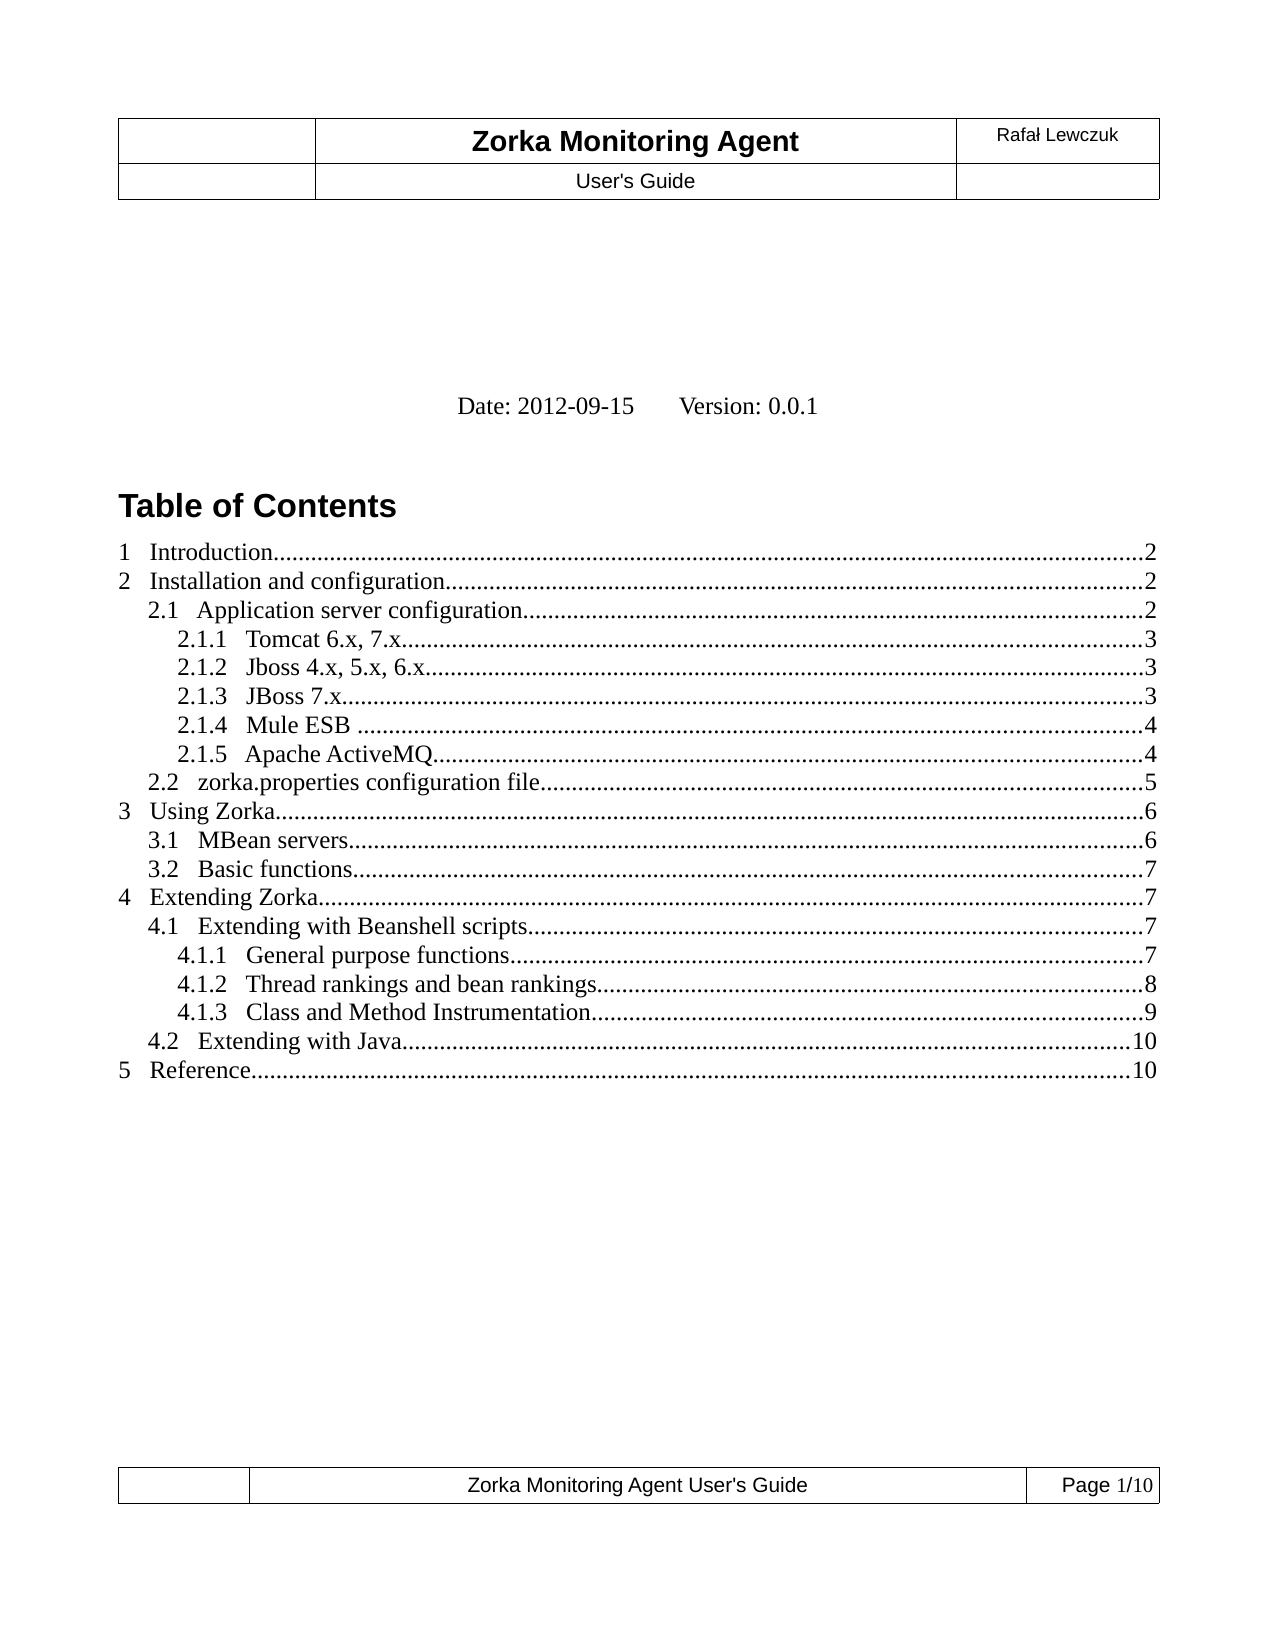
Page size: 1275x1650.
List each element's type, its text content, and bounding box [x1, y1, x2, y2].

text 4.1.1 General purpose functions 7 [177, 940, 1157, 969]
text 2.1.3 JBoss 7.x 3 [177, 681, 1157, 710]
text 3.2 Basic functions 7 [148, 854, 1157, 882]
text 5 Reference 10 [118, 1055, 1157, 1084]
text 2.1.4 Mule ESB 4 [177, 710, 1157, 739]
text 4 Extending Zorka 7 [118, 882, 1157, 911]
text 1 Introduction 2 [118, 537, 1157, 566]
text 2.1 Application server configuration 2 [148, 595, 1157, 624]
text 3 Using Zorka 6 [118, 796, 1157, 825]
text 4.2 Extending with Java 10 [148, 1026, 1157, 1055]
subtitle Table of Contents [118, 486, 1157, 525]
text 4.1 Extending with Beanshell scripts 7 [148, 911, 1157, 940]
text 3.1 MBean servers 6 [148, 825, 1157, 854]
text 2.1.1 Tomcat 6.x, 7.x 3 [177, 624, 1157, 652]
text 4.1.3 Class and Method Instrumentation 9 [177, 997, 1157, 1026]
text 2.1.5 Apache ActiveMQ 4 [177, 739, 1157, 767]
text 2.1.2 Jboss 4.x, 5.x, 6.x 3 [177, 652, 1157, 681]
text 4.1.2 Thread rankings and bean rankings 8 [177, 969, 1157, 997]
text Date: 2012-09-15 Version: 0.0.1 [118, 391, 1157, 420]
text 2 Installation and configuration 2 [118, 566, 1157, 595]
text 2.2 zorka.properties configuration file 5 [148, 767, 1157, 796]
